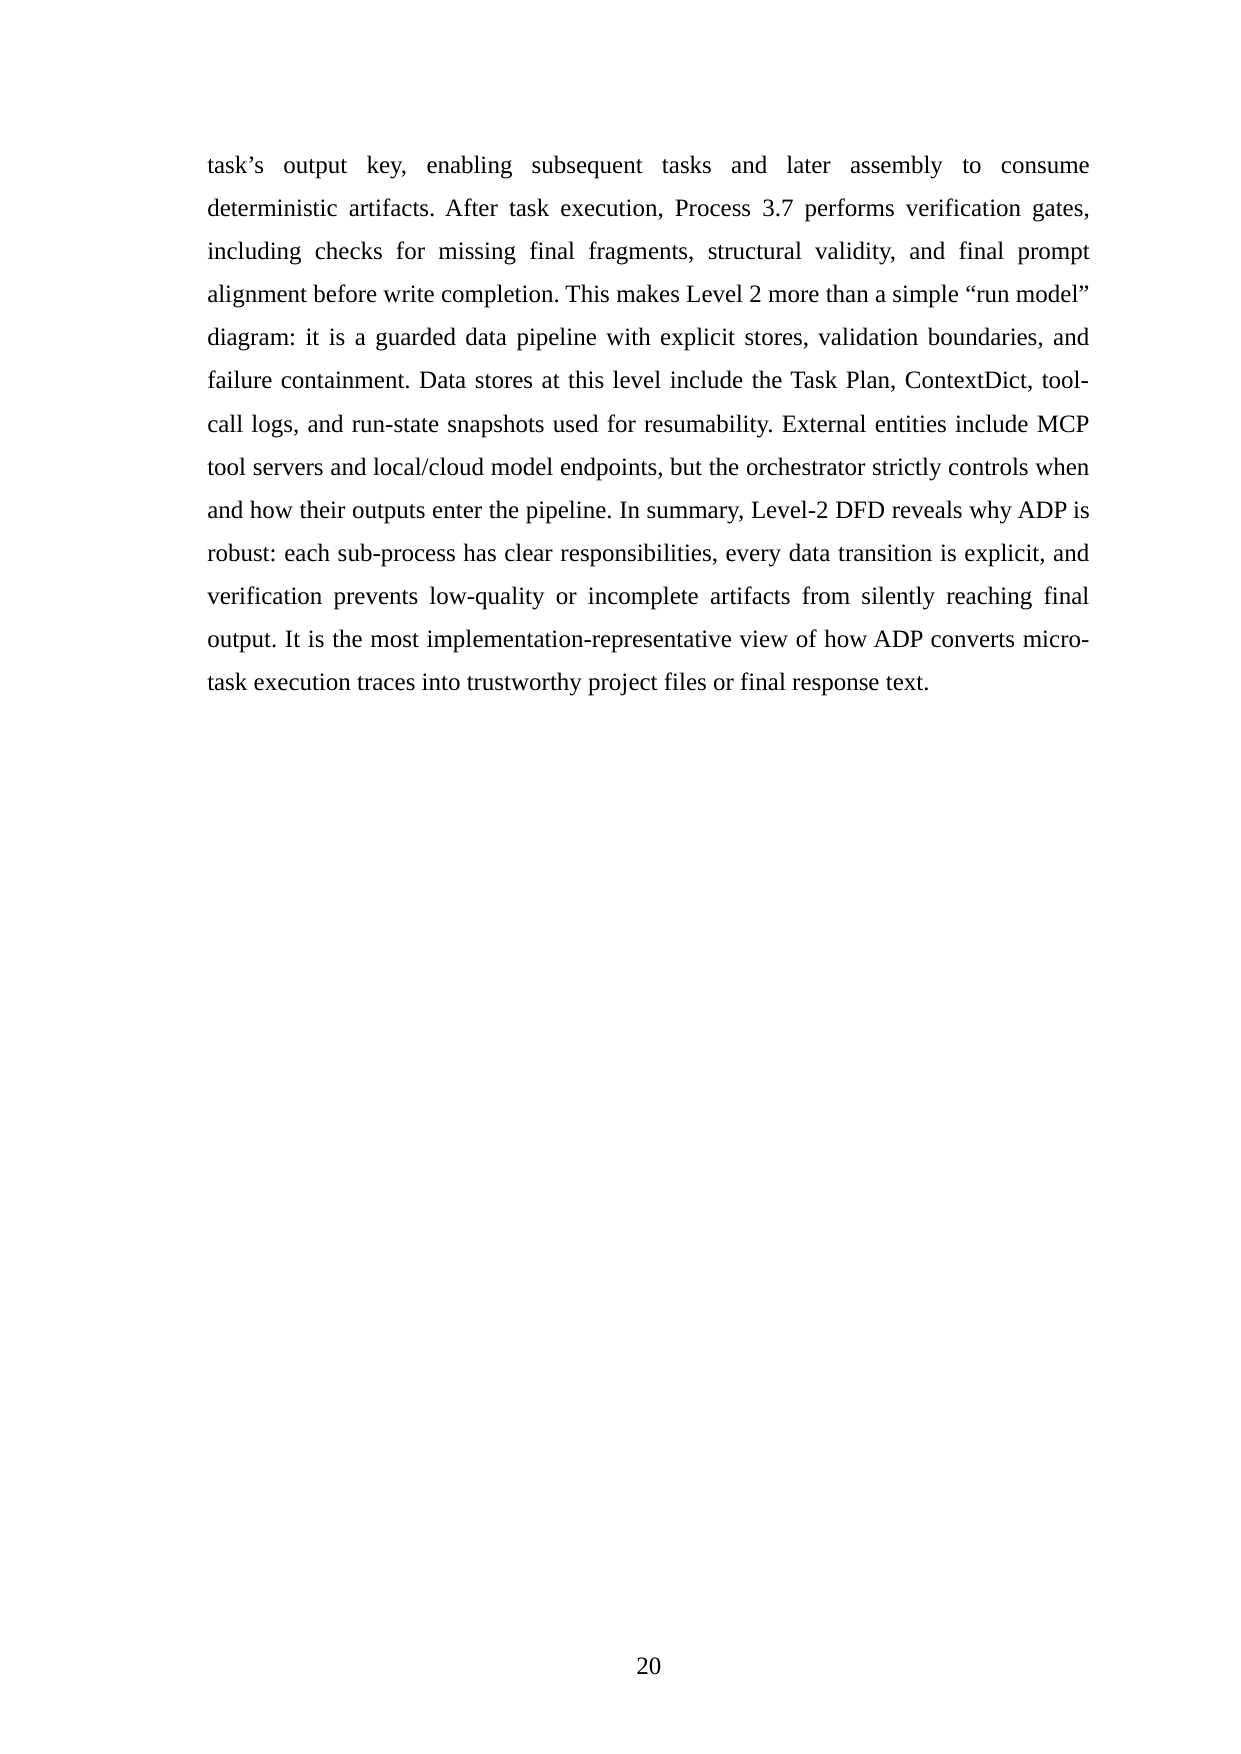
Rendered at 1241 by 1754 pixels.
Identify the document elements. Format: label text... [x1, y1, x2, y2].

text task’s output key, enabling subsequent tasks and later assembly to consume deterministic artifacts. After task execution, Process 3.7 performs verification gates, including checks for missing final fragments, structural validity, and final prompt alignment before write completion. This makes Level 2 more than a simple “run model” diagram: it is a guarded data pipeline with explicit stores, validation boundaries, and failure containment. Data stores at this level include the Task Plan, ContextDict, tool-call logs, and run-state snapshots used for resumability. External entities include MCP tool servers and local/cloud model endpoints, but the orchestrator strictly controls when and how their outputs enter the pipeline. In summary, Level-2 DFD reveals why ADP is robust: each sub-process has clear responsibilities, every data transition is explicit, and verification prevents low-quality or incomplete artifacts from silently reaching final output. It is the most implementation-representative view of how ADP converts micro-task execution traces into trustworthy project files or final response text. [207, 150, 1091, 696]
